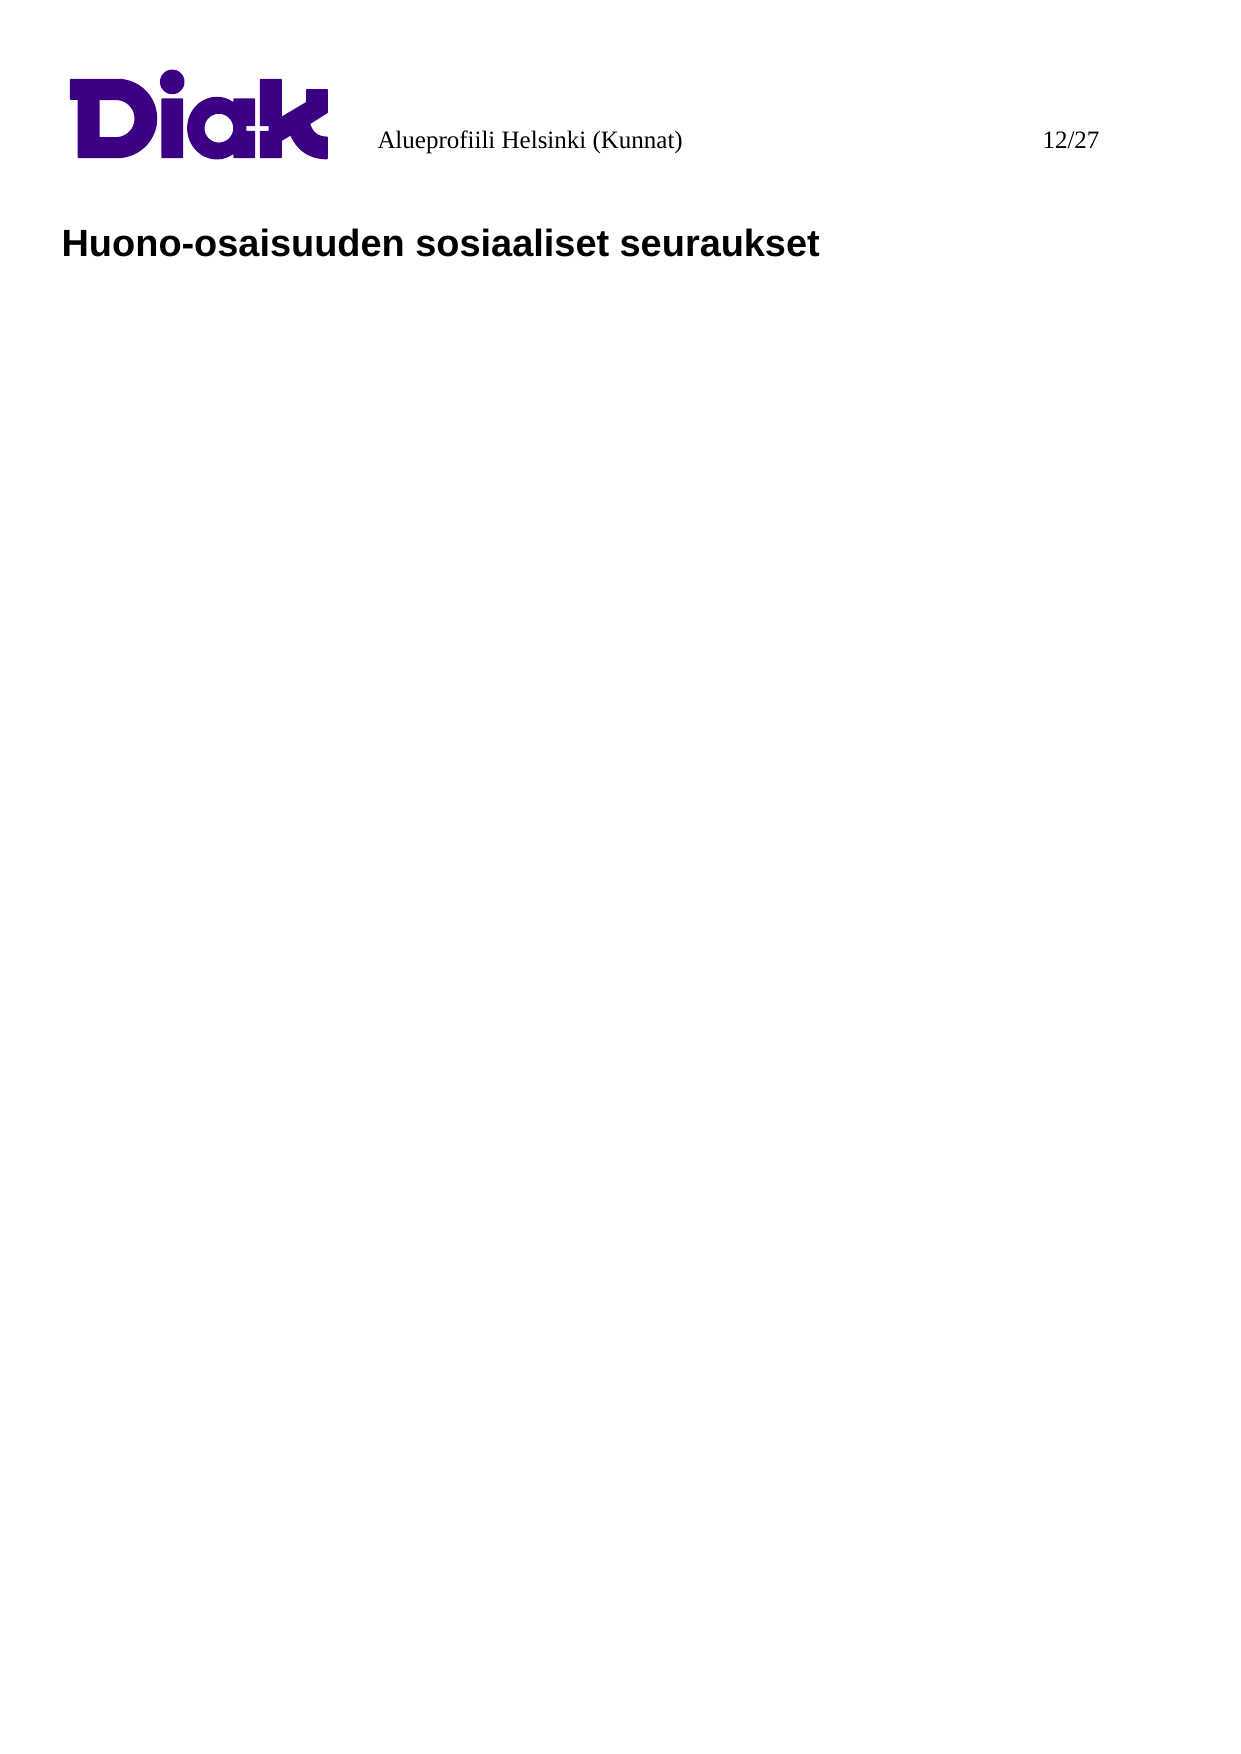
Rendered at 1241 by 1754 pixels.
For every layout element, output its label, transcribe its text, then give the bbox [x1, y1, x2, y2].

subtitle Huono-osaisuuden sosiaaliset seuraukset [61, 221, 1179, 265]
